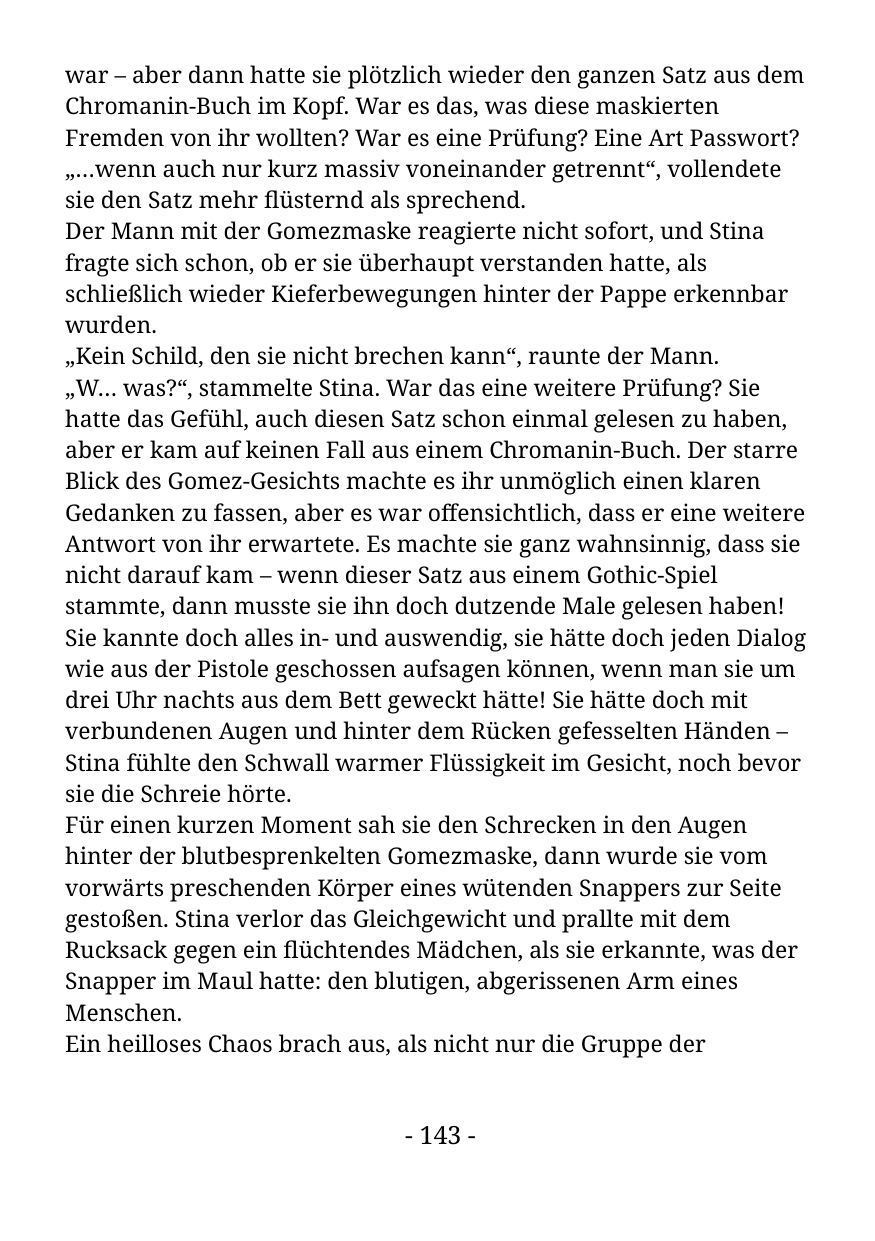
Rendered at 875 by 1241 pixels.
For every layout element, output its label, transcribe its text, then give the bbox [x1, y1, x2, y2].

text war – aber dann hatte sie plötzlich wieder den ganzen Satz aus dem Chromanin-Buch im Kopf. War es das, was diese maskierten Fremden von ihr wollten? War es eine Prüfung? Eine Art Passwort? „…wenn auch nur kurz massiv voneinander getrennt“, vollendete sie den Satz mehr flüsternd als sprechend. Der Mann mit der Gomezmaske reagierte nicht sofort, und Stina fragte sich schon, ob er sie überhaupt verstanden hatte, als schließlich wieder Kieferbewegungen hinter der Pappe erkennbar wurden. „Kein Schild, den sie nicht brechen kann“, raunte der Mann. „W… was?“, stammelte Stina. War das eine weitere Prüfung? Sie hatte das Gefühl, auch diesen Satz schon einmal gelesen zu haben, aber er kam auf keinen Fall aus einem Chromanin-Buch. Der starre Blick des Gomez-Gesichts machte es ihr unmöglich einen klaren Gedanken zu fassen, aber es war offensichtlich, dass er eine weitere Antwort von ihr erwartete. Es machte sie ganz wahnsinnig, dass sie nicht darauf kam – wenn dieser Satz aus einem Gothic-Spiel stammte, dann musste sie ihn doch dutzende Male gelesen haben! Sie kannte doch alles in- und auswendig, sie hätte doch jeden Dialog wie aus der Pistole geschossen aufsagen können, wenn man sie um drei Uhr nachts aus dem Bett geweckt hätte! Sie hätte doch mit verbundenen Augen und hinter dem Rücken gefesselten Händen – Stina fühlte den Schwall warmer Flüssigkeit im Gesicht, noch bevor sie die Schreie hörte. Für einen kurzen Moment sah sie den Schrecken in den Augen hinter der blutbesprenkelten Gomezmaske, dann wurde sie vom vorwärts preschenden Körper eines wütenden Snappers zur Seite gestoßen. Stina verlor das Gleichgewicht und prallte mit dem Rucksack gegen ein flüchtendes Mädchen, als sie erkannte, was der Snapper im Maul hatte: den blutigen, abgerissenen Arm eines Menschen. Ein heilloses Chaos brach aus, als nicht nur die Gruppe der [65, 59, 809, 1059]
